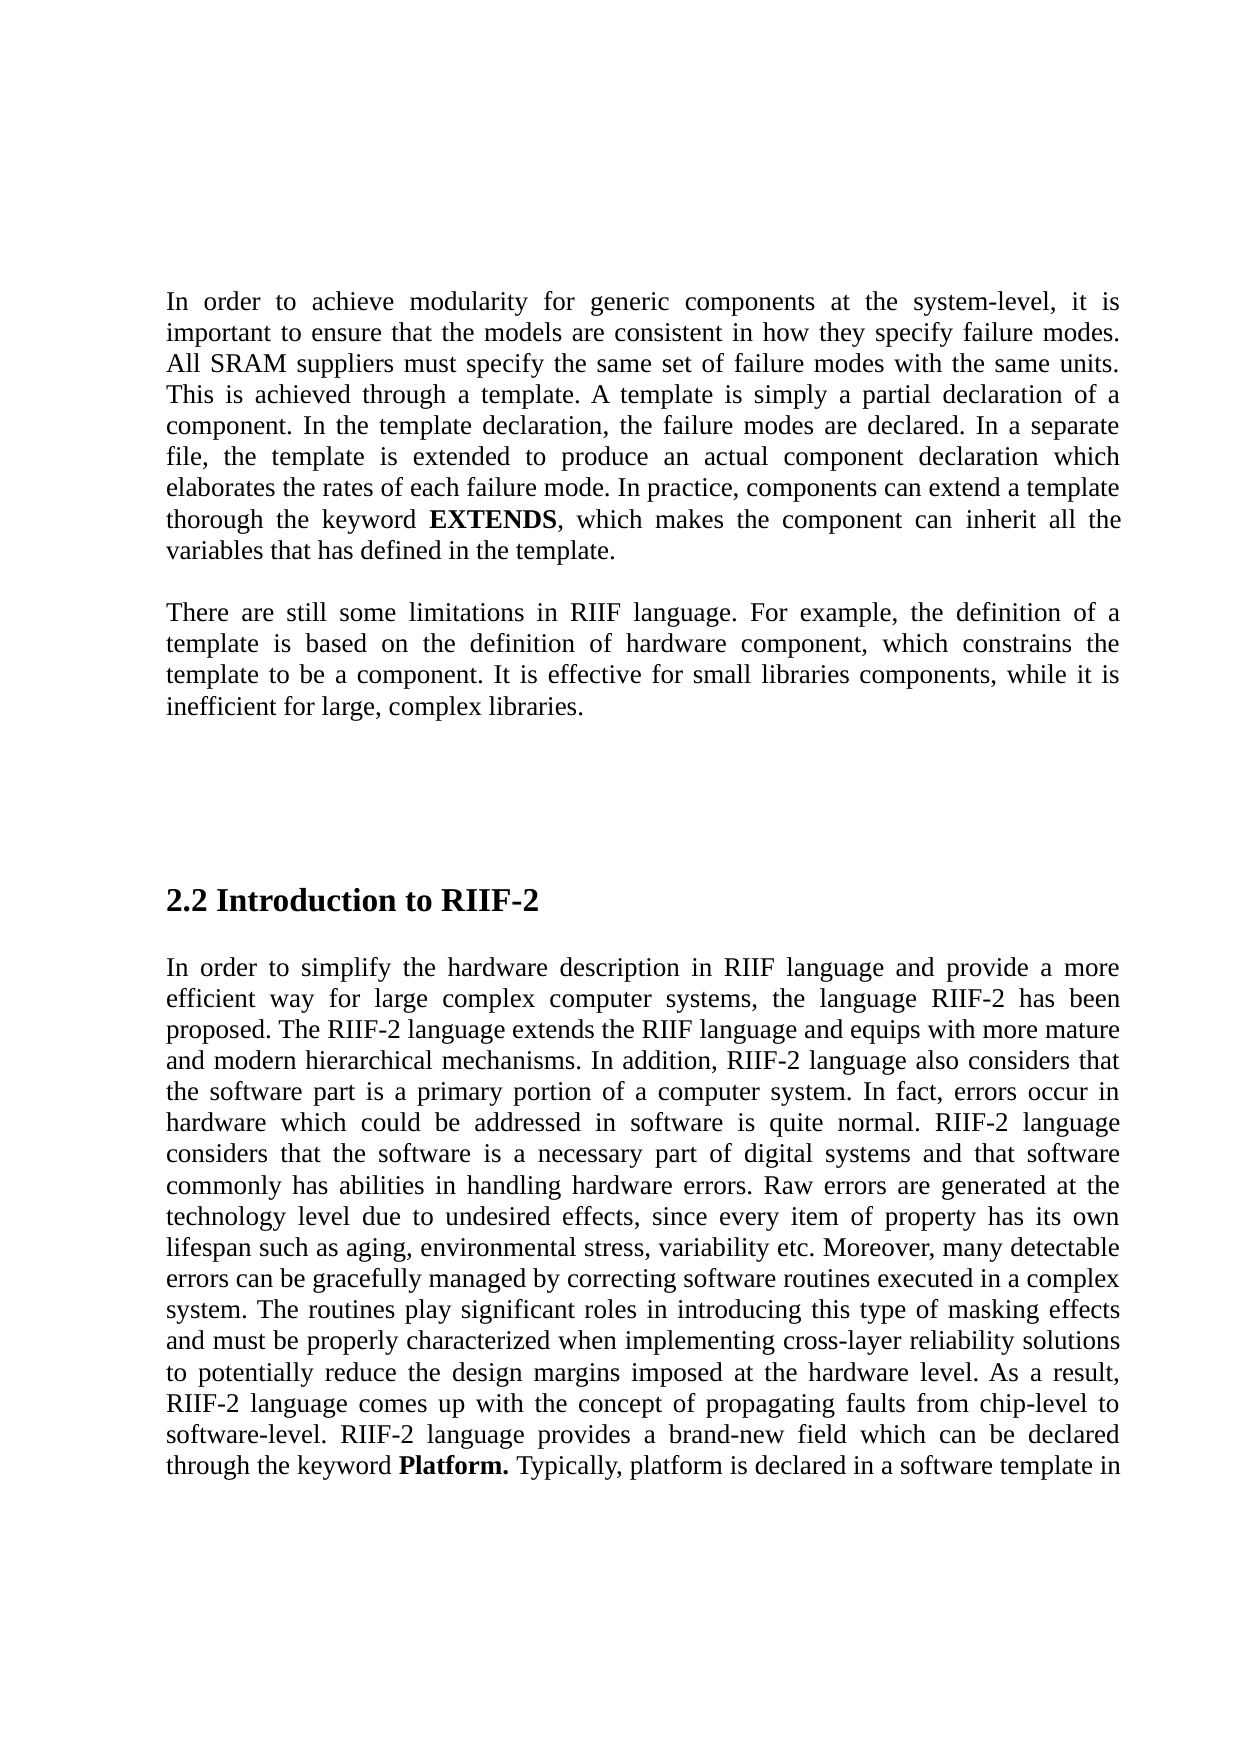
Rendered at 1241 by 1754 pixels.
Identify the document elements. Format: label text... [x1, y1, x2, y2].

text There are still some limitations in RIIF language. For example, the definition of a template is based on the definition of hardware component, which constrains the template to be a component. It is effective for small libraries components, while it is inefficient for large, complex libraries. [166, 596, 1121, 721]
text In order to achieve modularity for generic components at the system-level, it is important to ensure that the models are consistent in how they specify failure modes. All SRAM suppliers must specify the same set of failure modes with the same units. This is achieved through a template. A template is simply a partial declaration of a component. In the template declaration, the failure modes are declared. In a separate file, the template is extended to produce an actual component declaration which elaborates the rates of each failure mode. In practice, components can extend a template thorough the keyword EXTENDS, which makes the component can inherit all the variables that has defined in the template. [166, 285, 1121, 565]
text 2.2 Introduction to RIIF-2 [166, 876, 1121, 919]
text In order to simplify the hardware description in RIIF language and provide a more efficient way for large complex computer systems, the language RIIF-2 has been proposed. The RIIF-2 language extends the RIIF language and equips with more mature and modern hierarchical mechanisms. In addition, RIIF-2 language also considers that the software part is a primary portion of a computer system. In fact, errors occur in hardware which could be addressed in software is quite normal. RIIF-2 language considers that the software is a necessary part of digital systems and that software commonly has abilities in handling hardware errors. Raw errors are generated at the technology level due to undesired effects, since every item of property has its own lifespan such as aging, environmental stress, variability etc. Moreover, many detectable errors can be gracefully managed by correcting software routines executed in a complex system. The routines play significant roles in introducing this type of masking effects and must be properly characterized when implementing cross-layer reliability solutions to potentially reduce the design margins imposed at the hardware level. As a result, RIIF-2 language comes up with the concept of propagating faults from chip-level to software-level. RIIF-2 language provides a brand-new field which can be declared through the keyword Platform. Typically, platform is declared in a software template in [166, 951, 1121, 1480]
